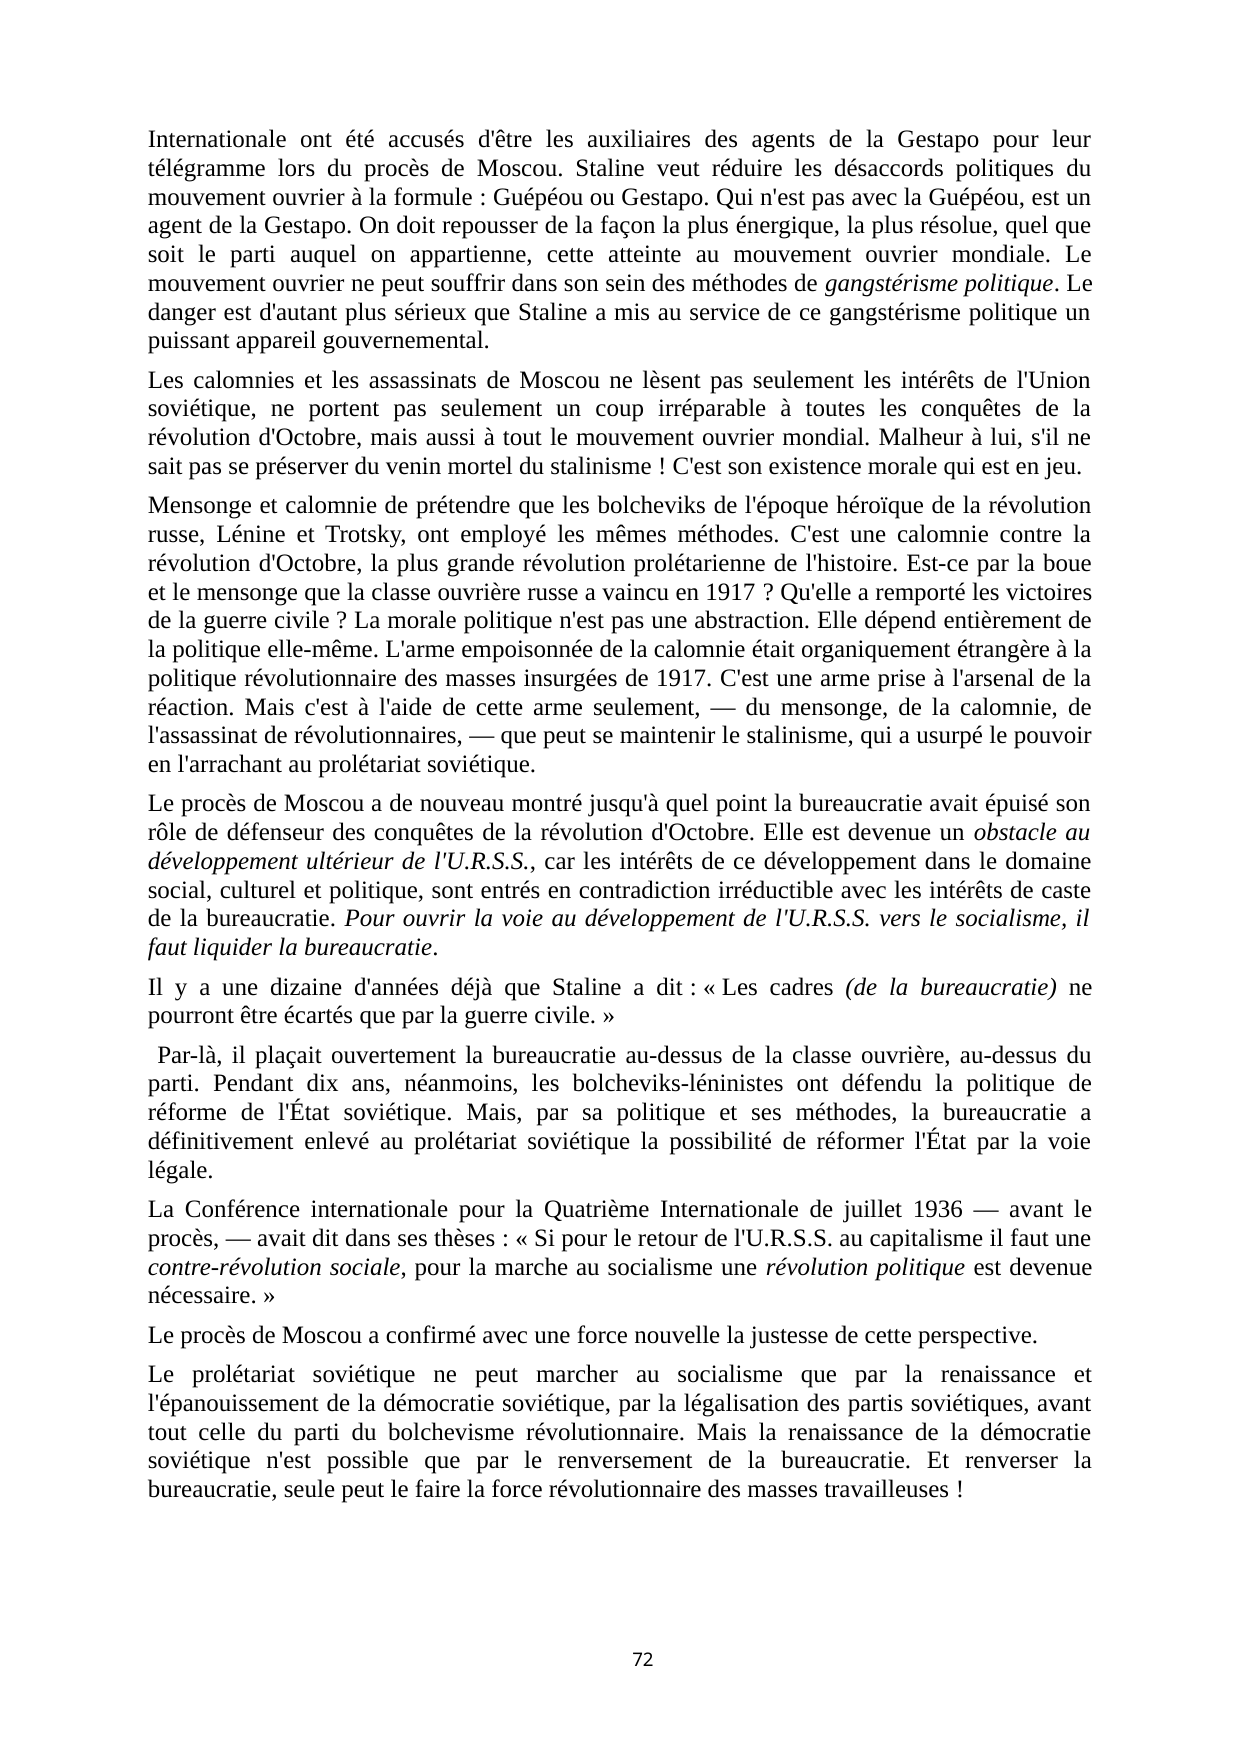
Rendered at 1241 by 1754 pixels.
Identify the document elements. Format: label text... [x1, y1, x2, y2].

text Le procès de Moscou a confirmé avec une force nouvelle la justesse de cette perspective. [148, 1320, 1092, 1348]
text Mensonge et calomnie de prétendre que les bolcheviks de l'époque héroïque de la révolution russe, Lénine et Trotsky, ont employé les mêmes méthodes. C'est une calomnie contre la révolution d'Octobre, la plus grande révolution prolétarienne de l'histoire. Est-ce par la boue et le mensonge que la classe ouvrière russe a vaincu en 1917 ? Qu'elle a remporté les victoires de la guerre civile ? La morale politique n'est pas une abstraction. Elle dépend entièrement de la politique elle-même. L'arme empoisonnée de la calomnie était organiquement étrangère à la politique révolutionnaire des masses insurgées de 1917. C'est une arme prise à l'arsenal de la réaction. Mais c'est à l'aide de cette arme seulement, — du mensonge, de la calomnie, de l'assassinat de révolutionnaires, — que peut se maintenir le stalinisme, qui a usurpé le pouvoir en l'arrachant au prolétariat soviétique. [148, 490, 1092, 778]
text Il y a une dizaine d'années déjà que Staline a dit : « Les cadres (de la bureaucratie) ne pourront être écartés que par la guerre civile. » [148, 972, 1092, 1029]
text Par-là, il plaçait ouvertement la bureaucratie au-dessus de la classe ouvrière, au-dessus du parti. Pendant dix ans, néanmoins, les bolcheviks-léninistes ont défendu la politique de réforme de l'État soviétique. Mais, par sa politique et ses méthodes, la bureaucratie a définitivement enlevé au prolétariat soviétique la possibilité de réformer l'État par la voie légale. [148, 1040, 1092, 1183]
text Le procès de Moscou a de nouveau montré jusqu'à quel point la bureaucratie avait épuisé son rôle de défenseur des conquêtes de la révolution d'Octobre. Elle est devenue un obstacle au développement ultérieur de l'U.R.S.S., car les intérêts de ce développement dans le domaine social, culturel et politique, sont entrés en contradiction irréductible avec les intérêts de caste de la bureaucratie. Pour ouvrir la voie au développement de l'U.R.S.S. vers le socialisme, il faut liquider la bureaucratie. [148, 788, 1092, 961]
text Internationale ont été accusés d'être les auxiliaires des agents de la Gestapo pour leur télégramme lors du procès de Moscou. Staline veut réduire les désaccords politiques du mouvement ouvrier à la formule : Guépéou ou Gestapo. Qui n'est pas avec la Guépéou, est un agent de la Gestapo. On doit repousser de la façon la plus énergique, la plus résolue, quel que soit le parti auquel on appartienne, cette atteinte au mouvement ouvrier mondiale. Le mouvement ouvrier ne peut souffrir dans son sein des méthodes de gangstérisme politique. Le danger est d'autant plus sérieux que Staline a mis au service de ce gangstérisme politique un puissant appareil gouvernemental. [148, 124, 1092, 354]
text Les calomnies et les assassinats de Moscou ne lèsent pas seulement les intérêts de l'Union soviétique, ne portent pas seulement un coup irréparable à toutes les conquêtes de la révolution d'Octobre, mais aussi à tout le mouvement ouvrier mondial. Malheur à lui, s'il ne sait pas se préserver du venin mortel du stalinisme ! C'est son existence morale qui est en jeu. [148, 365, 1092, 480]
text La Conférence internationale pour la Quatrième Internationale de juillet 1936 — avant le procès, — avait dit dans ses thèses : « Si pour le retour de l'U.R.S.S. au capitalisme il faut une contre-révolution sociale, pour la marche au socialisme une révolution politique est devenue nécessaire. » [148, 1194, 1092, 1309]
text Le prolétariat soviétique ne peut marcher au socialisme que par la renaissance et l'épanouissement de la démocratie soviétique, par la légalisation des partis soviétiques, avant tout celle du parti du bolchevisme révolutionnaire. Mais la renaissance de la démocratie soviétique n'est possible que par le renversement de la bureaucratie. Et renverser la bureaucratie, seule peut le faire la force révolutionnaire des masses travailleuses ! [148, 1359, 1092, 1503]
